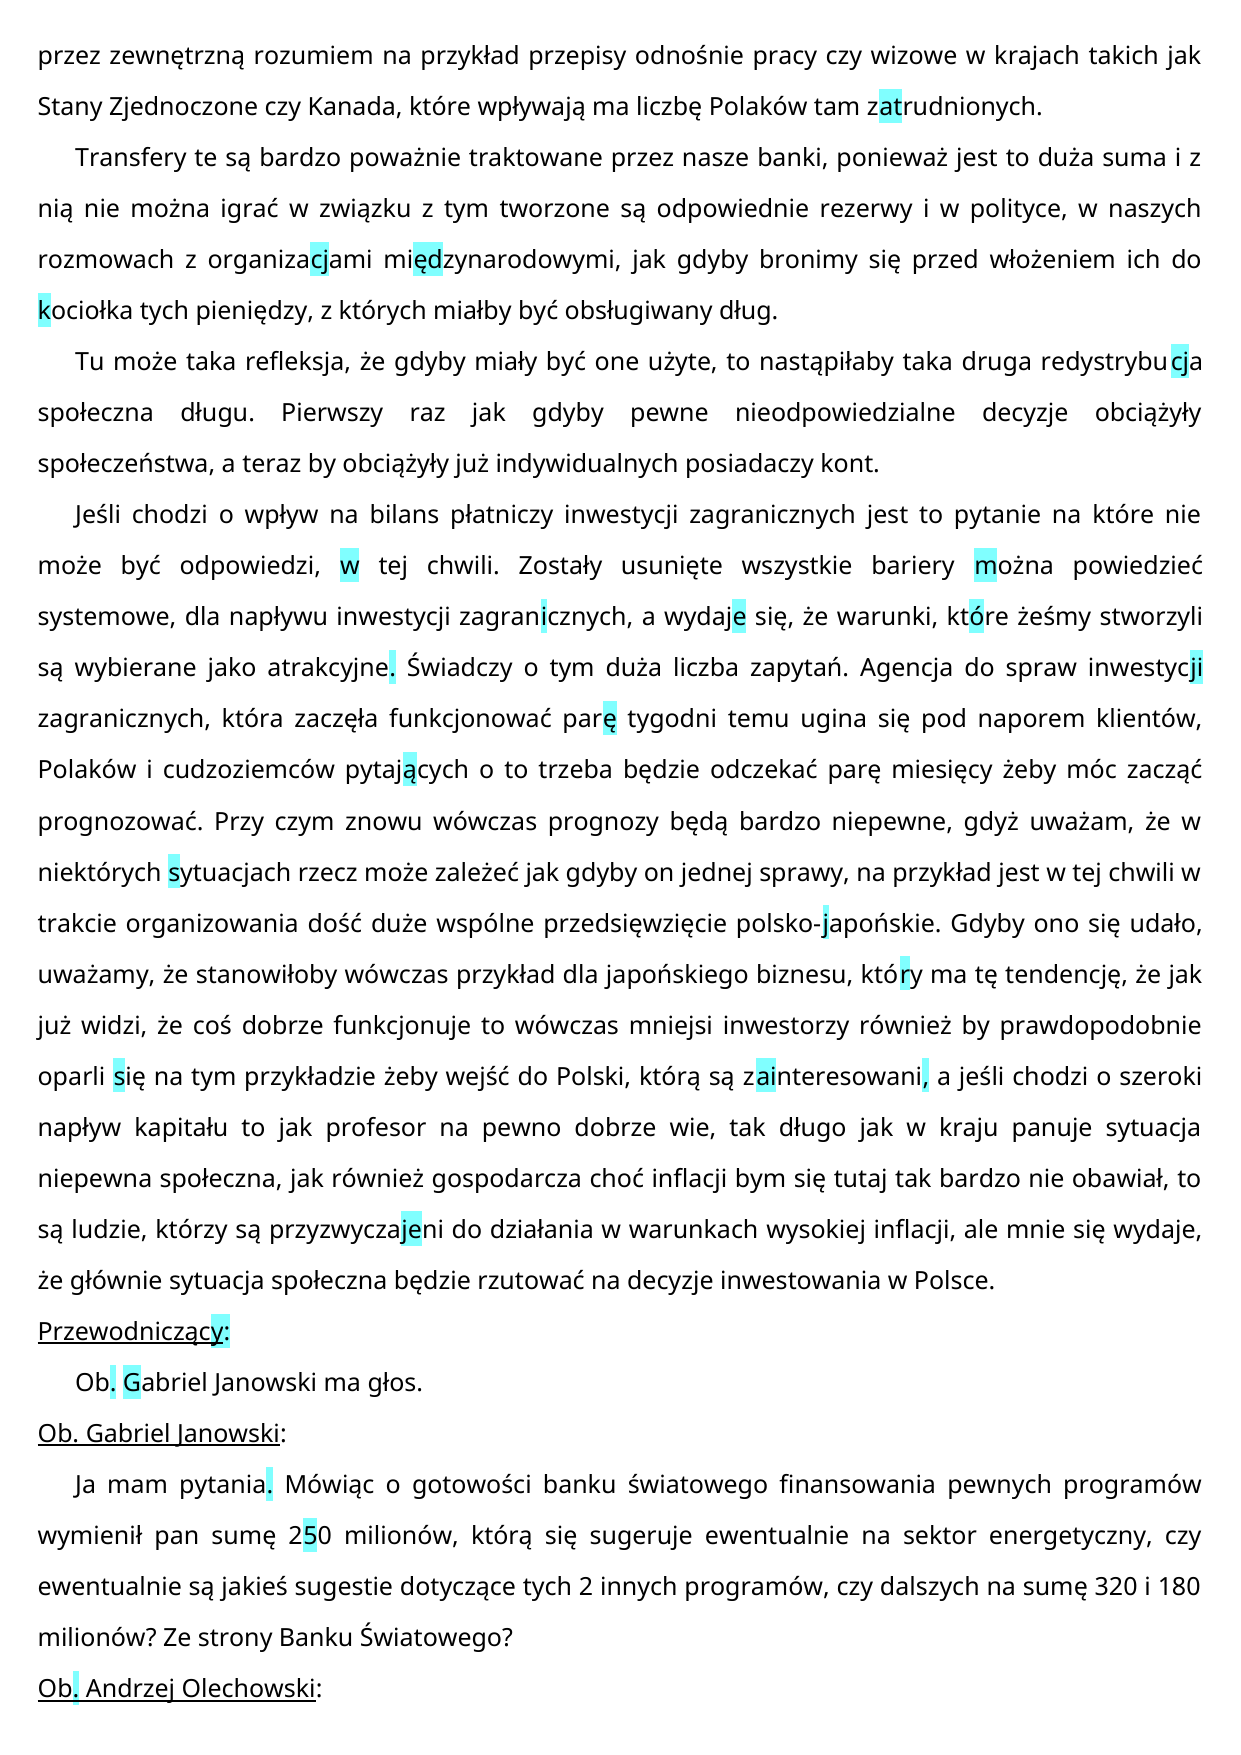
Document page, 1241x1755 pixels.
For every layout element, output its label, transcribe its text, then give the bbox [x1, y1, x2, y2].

text przez zewnętrzną rozumiem na przykład przepisy odnośnie pracy czy wizowe w krajach takich jak Stany Zjednoczone czy Kanada, które wpływają ma liczbę Polaków tam zatrudnionych. [37, 37, 1203, 123]
text Ja mam pytania. Mówiąc o gotowości banku światowego finansowania pewnych programów wymienił pan sumę 250 milionów, którą się sugeruje ewentualnie na sektor energetyczny, czy ewentualnie są jakieś sugestie dotyczące tych 2 innych programów, czy dalszych na sumę 320 i 180 milionów? Ze strony Banku Światowego? [37, 1467, 1203, 1654]
text Ob. Gabriel Janowski: [37, 1416, 1203, 1450]
text Przewodniczący: [37, 1313, 1203, 1348]
text Transfery te są bardzo poważnie traktowane przez nasze banki, ponieważ jest to duża suma i z nią nie można igrać w związku z tym tworzone są odpowiednie rezerwy i w polityce, w naszych rozmowach z organizacjami międzynarodowymi, jak gdyby bronimy się przed włożeniem ich do kociołka tych pieniędzy, z których miałby być obsługiwany dług. [37, 139, 1203, 327]
text Ob. Gabriel Janowski ma głos. [37, 1364, 1203, 1399]
text Tu może taka refleksja, że gdyby miały być one użyte, to nastąpiłaby taka druga redystrybucja społeczna długu. Pierwszy raz jak gdyby pewne nieodpowiedzialne decyzje obciążyły społeczeństwa, a teraz by obciążyły już indywidualnych posiadaczy kont. [37, 344, 1203, 480]
text Jeśli chodzi o wpływ na bilans płatniczy inwestycji zagranicznych jest to pytanie na które nie może być odpowiedzi, w tej chwili. Zostały usunięte wszystkie bariery można powiedzieć systemowe, dla napływu inwestycji zagranicznych, a wydaje się, że warunki, które żeśmy stworzyli są wybierane jako atrakcyjne. Świadczy o tym duża liczba zapytań. Agencja do spraw inwestycji zagranicznych, która zaczęła funkcjonować parę tygodni temu ugina się pod naporem klientów, Polaków i cudzoziemców pytających o to trzeba będzie odczekać parę miesięcy żeby móc zacząć prognozować. Przy czym znowu wówczas prognozy będą bardzo niepewne, gdyż uważam, że w niektórych sytuacjach rzecz może zależeć jak gdyby on jednej sprawy, na przykład jest w tej chwili w trakcie organizowania dość duże wspólne przedsięwzięcie polsko-japońskie. Gdyby ono się udało, uważamy, że stanowiłoby wówczas przykład dla japońskiego biznesu, który ma tę tendencję, że jak już widzi, że coś dobrze funkcjonuje to wówczas mniejsi inwestorzy również by prawdopodobnie oparli się na tym przykładzie żeby wejść do Polski, którą są zainteresowani, a jeśli chodzi o szeroki napływ kapitału to jak profesor na pewno dobrze wie, tak długo jak w kraju panuje sytuacja niepewna społeczna, jak również gospodarcza choć inflacji bym się tutaj tak bardzo nie obawiał, to są ludzie, którzy są przyzwyczajeni do działania w warunkach wysokiej inflacji, ale mnie się wydaje, że głównie sytuacja społeczna będzie rzutować na decyzje inwestowania w Polsce. [37, 497, 1203, 1297]
text Ob. Andrzej Olechowski: [37, 1671, 1203, 1705]
